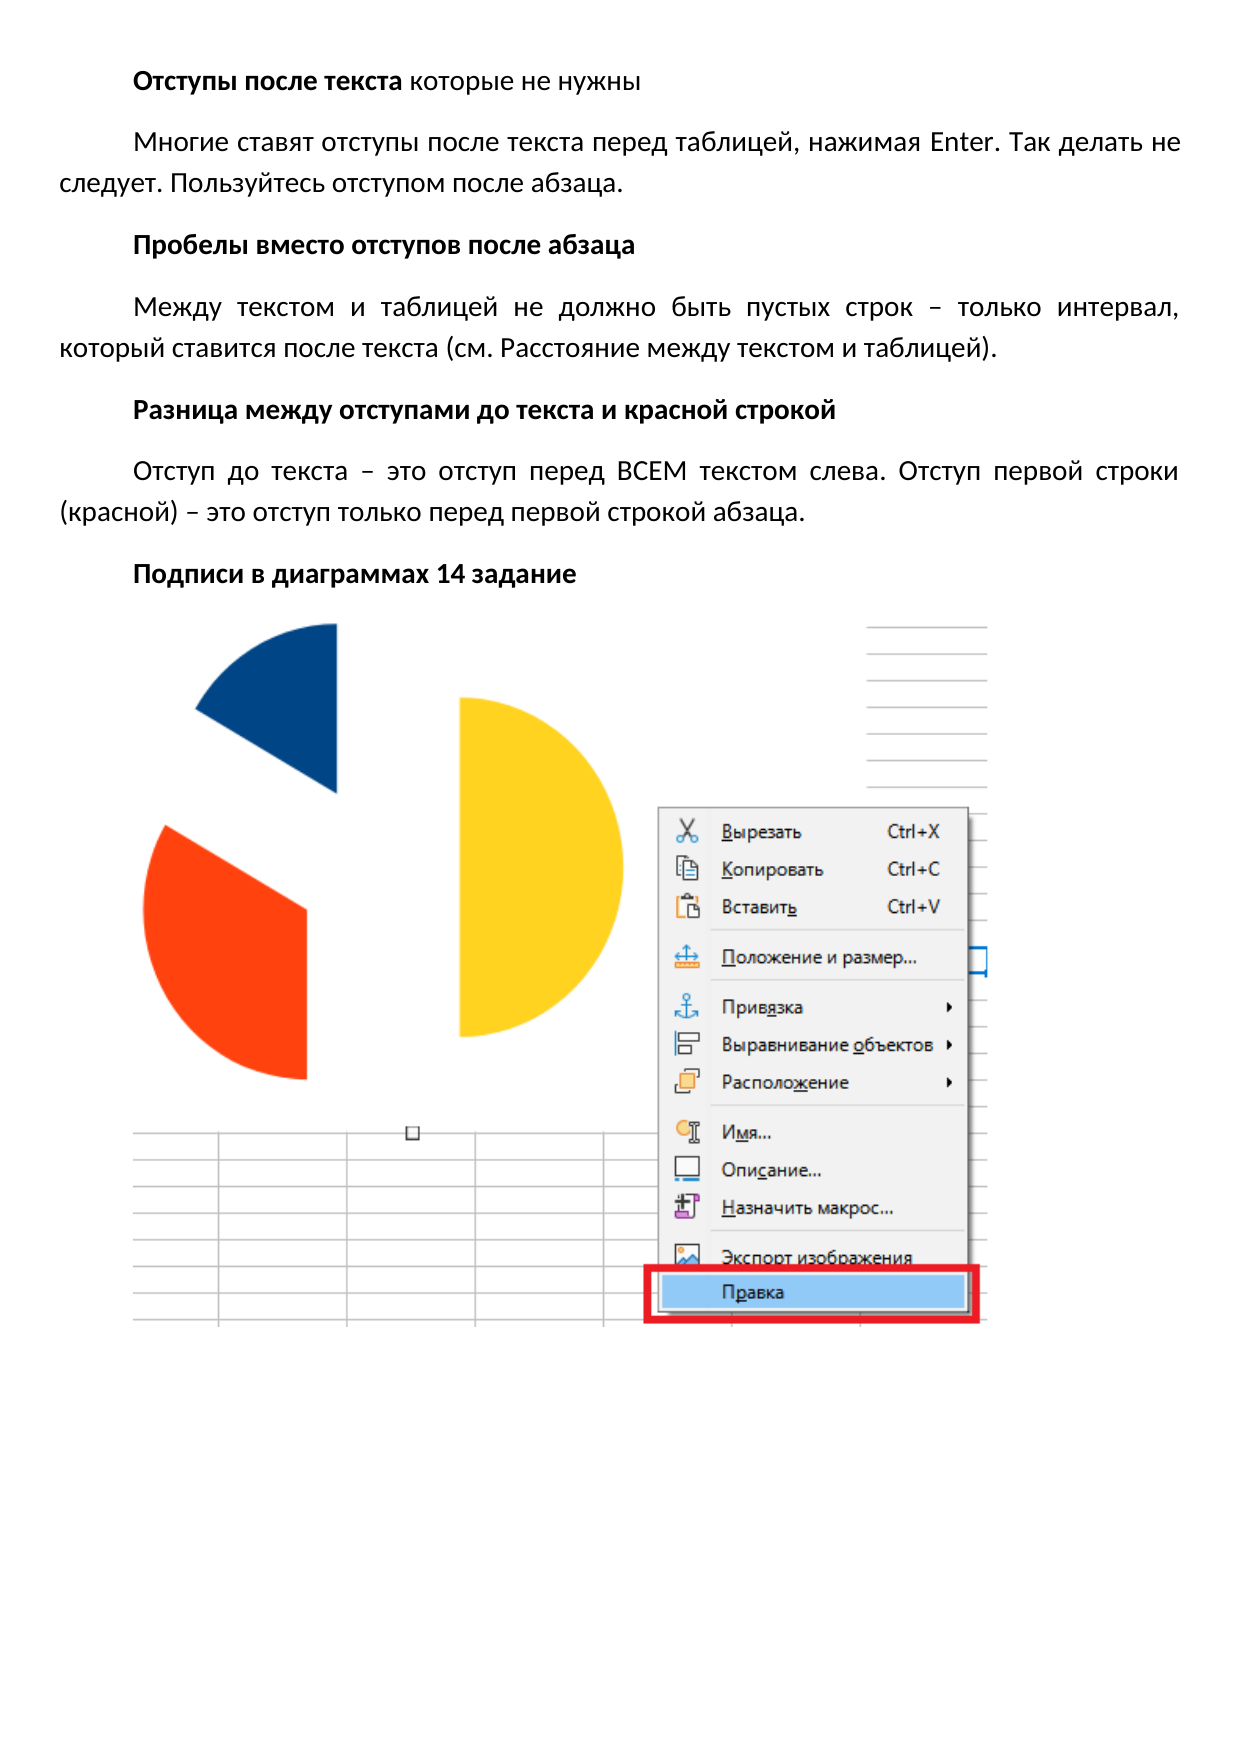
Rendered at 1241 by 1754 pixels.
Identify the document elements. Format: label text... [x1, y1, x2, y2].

text Пробелы вместо отступов после абзаца [59, 226, 1181, 262]
text Многие ставят отступы после текста перед таблицей, нажимая Enter. Так делать не следует. Пользуйтесь отступом после абзаца. [59, 123, 1181, 200]
picture [132, 617, 988, 1327]
text Отступ до текста – это отступ перед ВСЕМ текстом слева. Отступ первой строки (красной) – это отступ только перед первой строкой абзаца. [59, 452, 1181, 529]
text Подписи в диаграммах 14 задание [59, 555, 1181, 591]
text Разница между отступами до текста и красной строкой [59, 391, 1181, 426]
text Между текстом и таблицей не должно быть пустых строк – только интервал, который ставится после текста (см. Расстояние между текстом и таблицей). [59, 288, 1181, 364]
text Отступы после текста которые не нужны [59, 62, 1181, 97]
